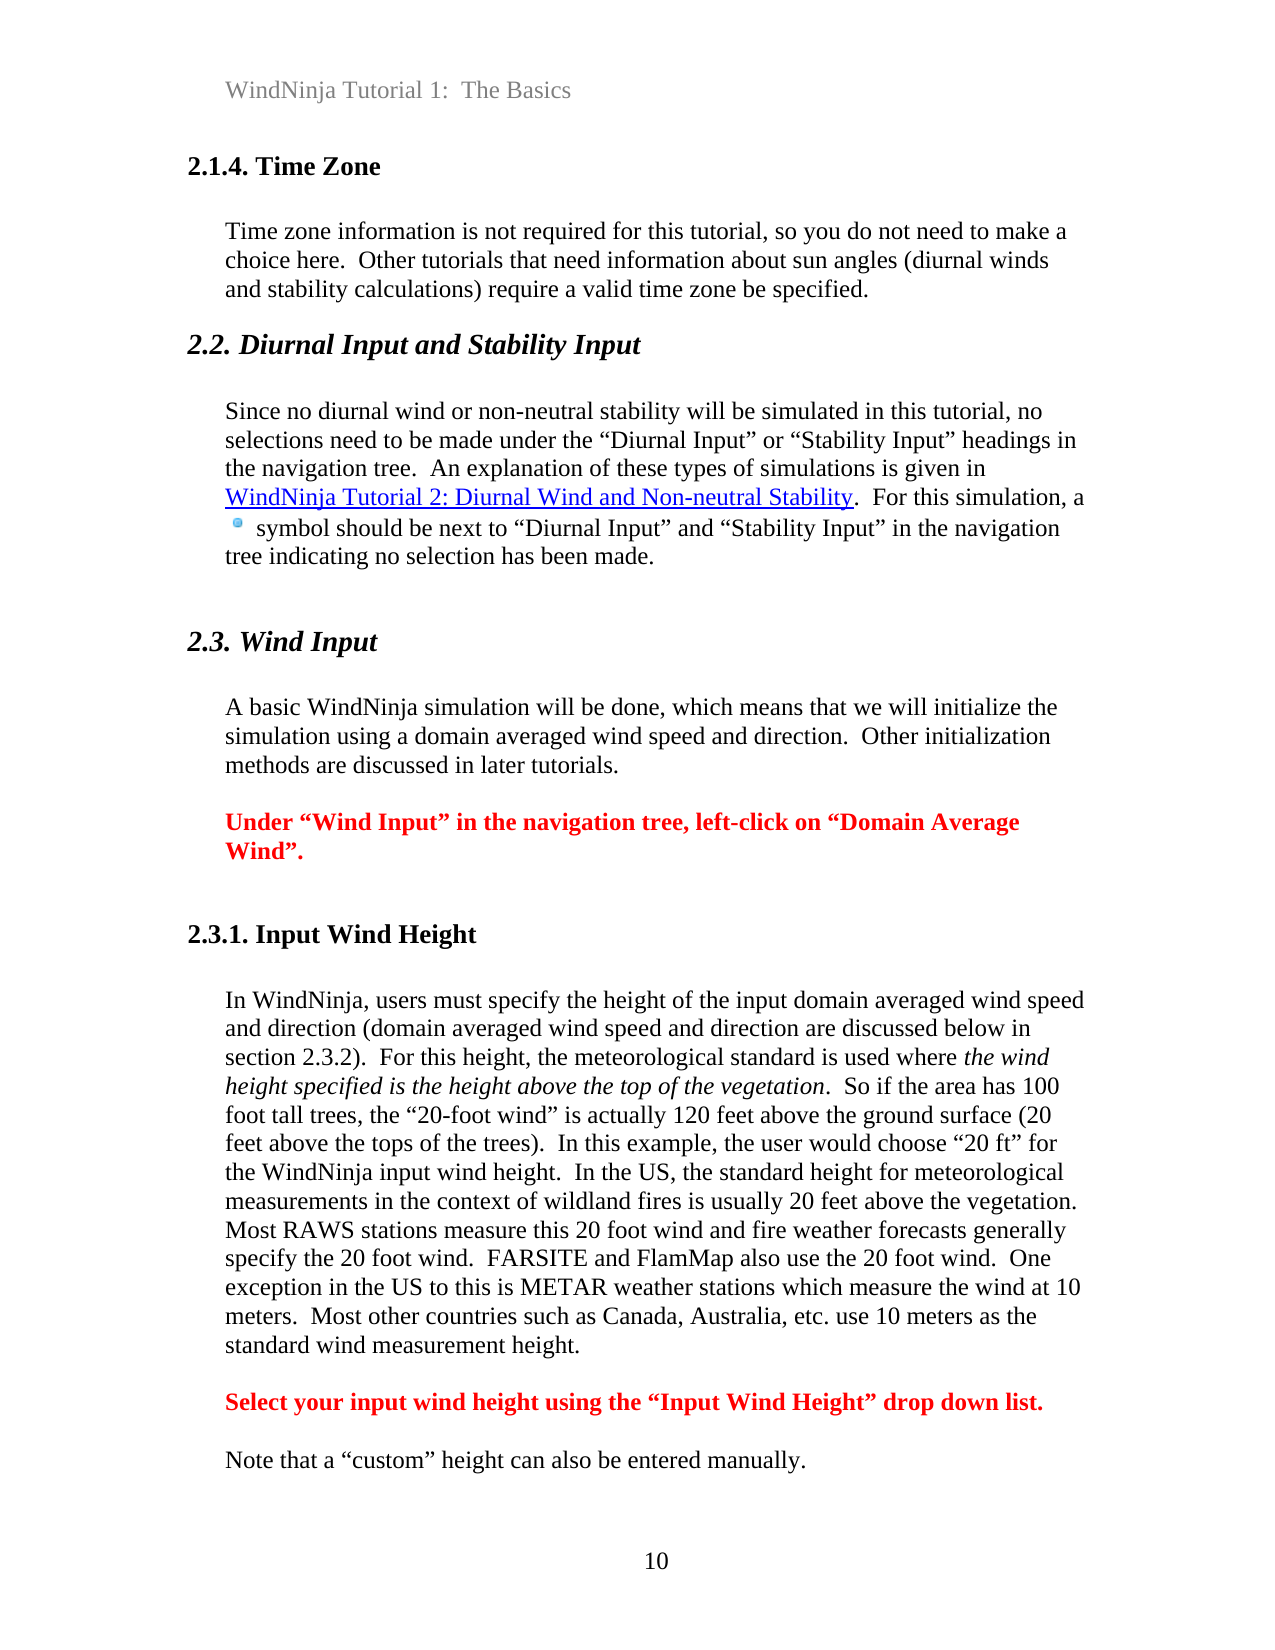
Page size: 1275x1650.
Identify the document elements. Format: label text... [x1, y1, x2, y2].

text Time zone information is not required for this tutorial, so you do not need to make a choice here. Other tutorials that need information about sun angles (diurnal winds and stability calculations) require a valid time zone be specified. [225, 216, 1087, 302]
text Under “Wind Input” in the navigation tree, left-click on “Domain Average Wind”. [225, 807, 1087, 865]
text In WindNinja, users must specify the height of the input domain averaged wind speed and direction (domain averaged wind speed and direction are discussed below in section 2.3.2). For this height, the meteorological standard is used where the wind height specified is the height above the top of the vegetation. So if the area has 100 foot tall trees, the “20-foot wind” is actually 120 feet above the ground surface (20 feet above the tops of the trees). In this example, the user would choose “20 ft” for the WindNinja input wind height. In the US, the standard height for meteorological measurements in the context of wildland fires is usually 20 feet above the vegetation. Most RAWS stations measure this 20 foot wind and fire weather forecasts generally specify the 20 foot wind. FARSITE and FlamMap also use the 20 foot wind. One exception in the US to this is METAR weather stations which measure the wind at 10 meters. Most other countries such as Canada, Australia, etc. use 10 meters as the standard wind measurement height. [225, 985, 1087, 1358]
subtitle Input Wind Height [187, 919, 1087, 950]
text Note that a “custom” height can also be entered manually. [225, 1445, 1087, 1473]
subtitle Wind Input [187, 624, 1087, 657]
text Since no diurnal wind or non-neutral stability will be simulated in this tutorial, no selections need to be made under the “Diurnal Input” or “Stability Input” headings in the navigation tree. An explanation of these types of simulations is given in WindNinja Tutorial 2: Diurnal Wind and Non-neutral Stability. For this simulation, a symbol should be next to “Diurnal Input” and “Stability Input” in the navigation tree indicating no selection has been made. [225, 396, 1087, 570]
text Select your input wind height using the “Input Wind Height” drop down list. [225, 1387, 1087, 1416]
picture [225, 511, 251, 536]
subtitle Time Zone [187, 150, 1087, 181]
text A basic WindNinja simulation will be done, which means that we will initialize the simulation using a domain averaged wind speed and direction. Other initialization methods are discussed in later tutorials. [225, 692, 1087, 779]
subtitle Diurnal Input and Stability Input [187, 327, 1087, 361]
